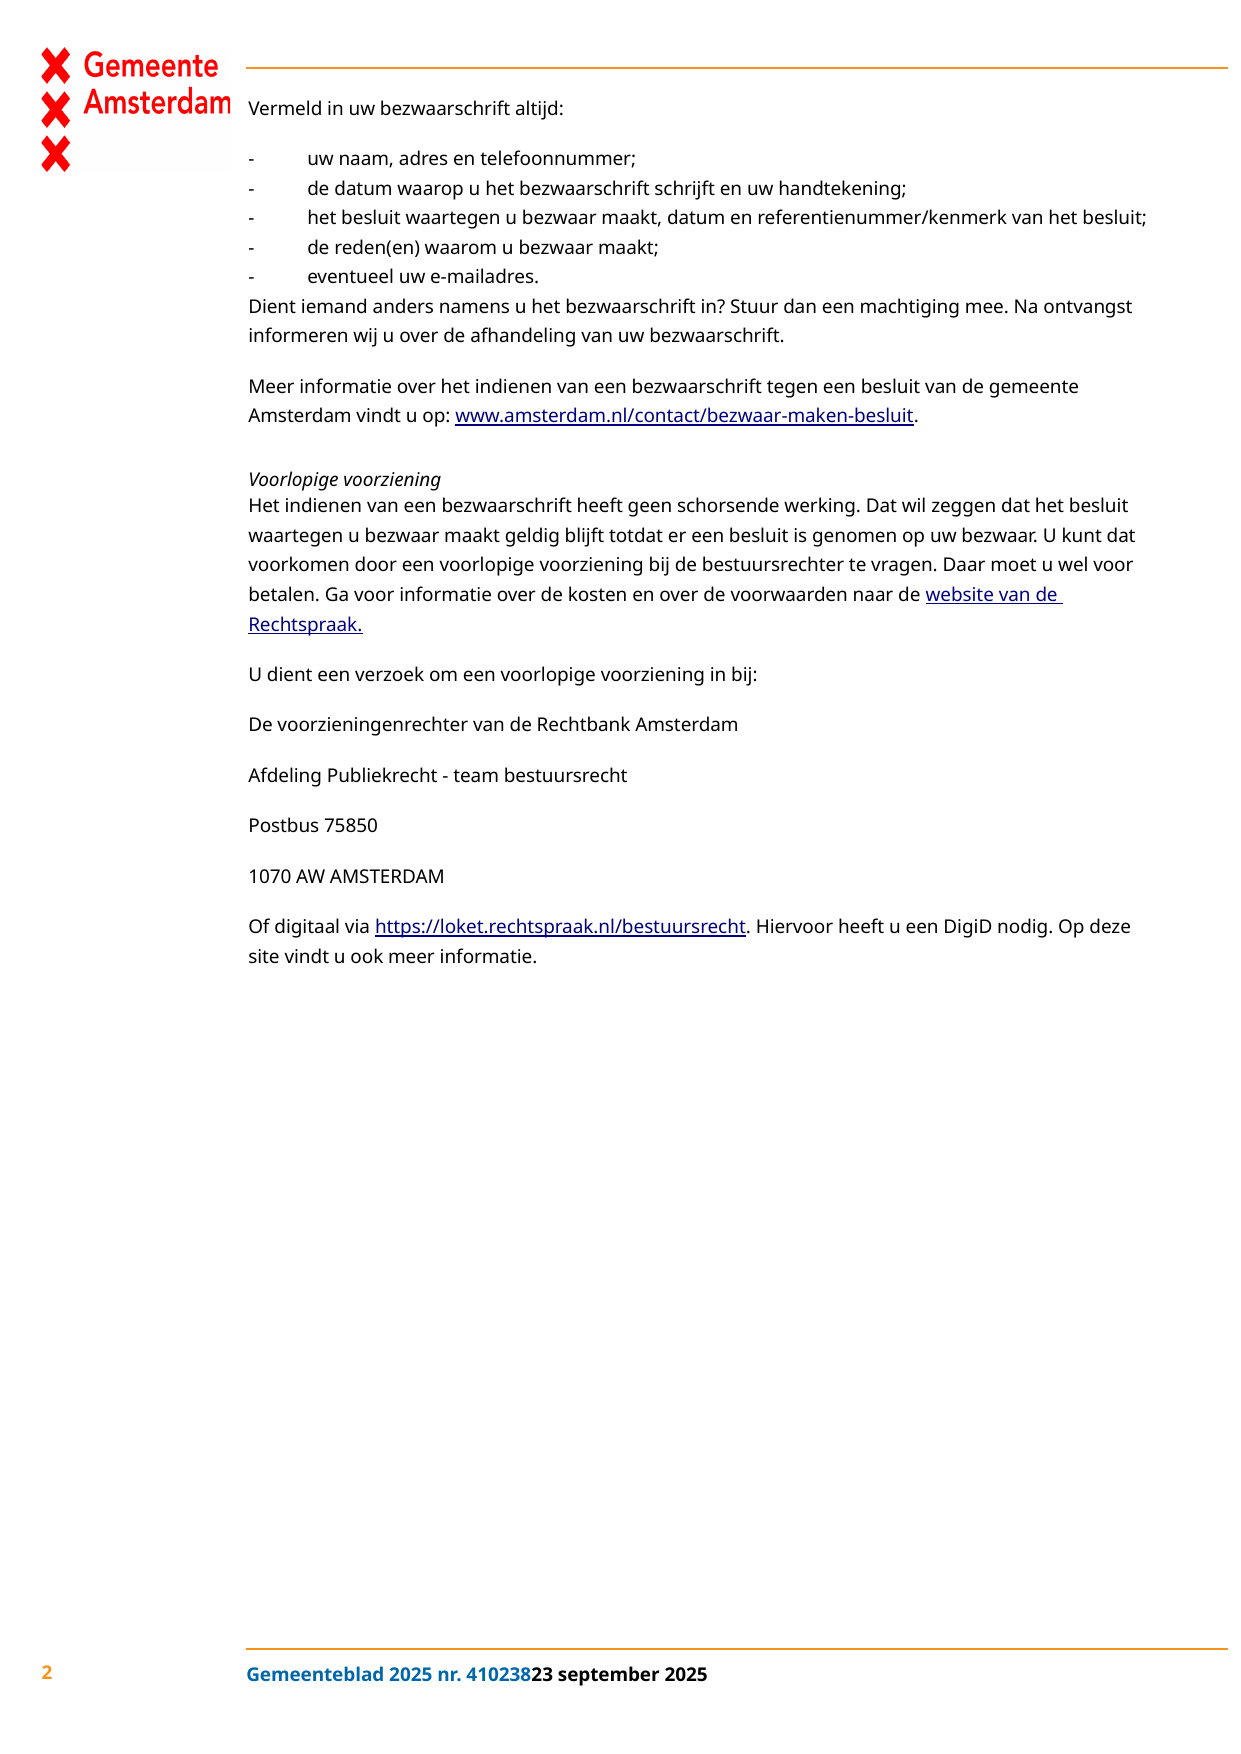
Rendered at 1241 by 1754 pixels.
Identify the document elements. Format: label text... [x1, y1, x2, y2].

text U dient een verzoek om een voorlopige voorziening in bij: [248, 661, 1152, 687]
text Voorlopige voorziening [248, 467, 1152, 492]
list het besluit waartegen u bezwaar maakt, datum en referentienummer/kenmerk van het besluit; [248, 204, 1152, 230]
text 1070 AW AMSTERDAM [248, 863, 1152, 888]
text Vermeld in uw bezwaarschrift altijd: [248, 95, 1152, 121]
text Meer informatie over het indienen van een bezwaarschrift tegen een besluit van de gemeente Amsterdam vindt u op: www.amsterdam.nl/contact/bezwaar-maken-besluit. [248, 373, 1152, 428]
list uw naam, adres en telefoonnummer; [248, 145, 1152, 171]
list de datum waarop u het bezwaarschrift schrijft en uw handtekening; [248, 175, 1152, 201]
picture [41, 47, 231, 172]
text De voorzieningenrechter van de Rechtbank Amsterdam [248, 712, 1152, 737]
text Het indienen van een bezwaarschrift heeft geen schorsende werking. Dat wil zeggen dat het besluit waartegen u bezwaar maakt geldig blijft totdat er een besluit is genomen op uw bezwaar. U kunt dat voorkomen door een voorlopige voorziening bij de bestuursrechter te vragen. Daar moet u wel voor betalen. Ga voor informatie over de kosten en over de voorwaarden naar de website van de Rechtspraak. [248, 492, 1152, 636]
text Postbus 75850 [248, 812, 1152, 838]
text Of digitaal via https://loket.rechtspraak.nl/bestuursrecht. Hiervoor heeft u een DigiD nodig. Op deze site vindt u ook meer informatie. [248, 913, 1152, 968]
list eventueel uw e-mailadres. [248, 263, 1152, 289]
text Afdeling Publiekrecht - team bestuursrecht [248, 762, 1152, 788]
list de reden(en) waarom u bezwaar maakt; [248, 234, 1152, 260]
text Dient iemand anders namens u het bezwaarschrift in? Stuur dan een machtiging mee. Na ontvangst informeren wij u over de afhandeling van uw bezwaarschrift. [248, 293, 1152, 348]
